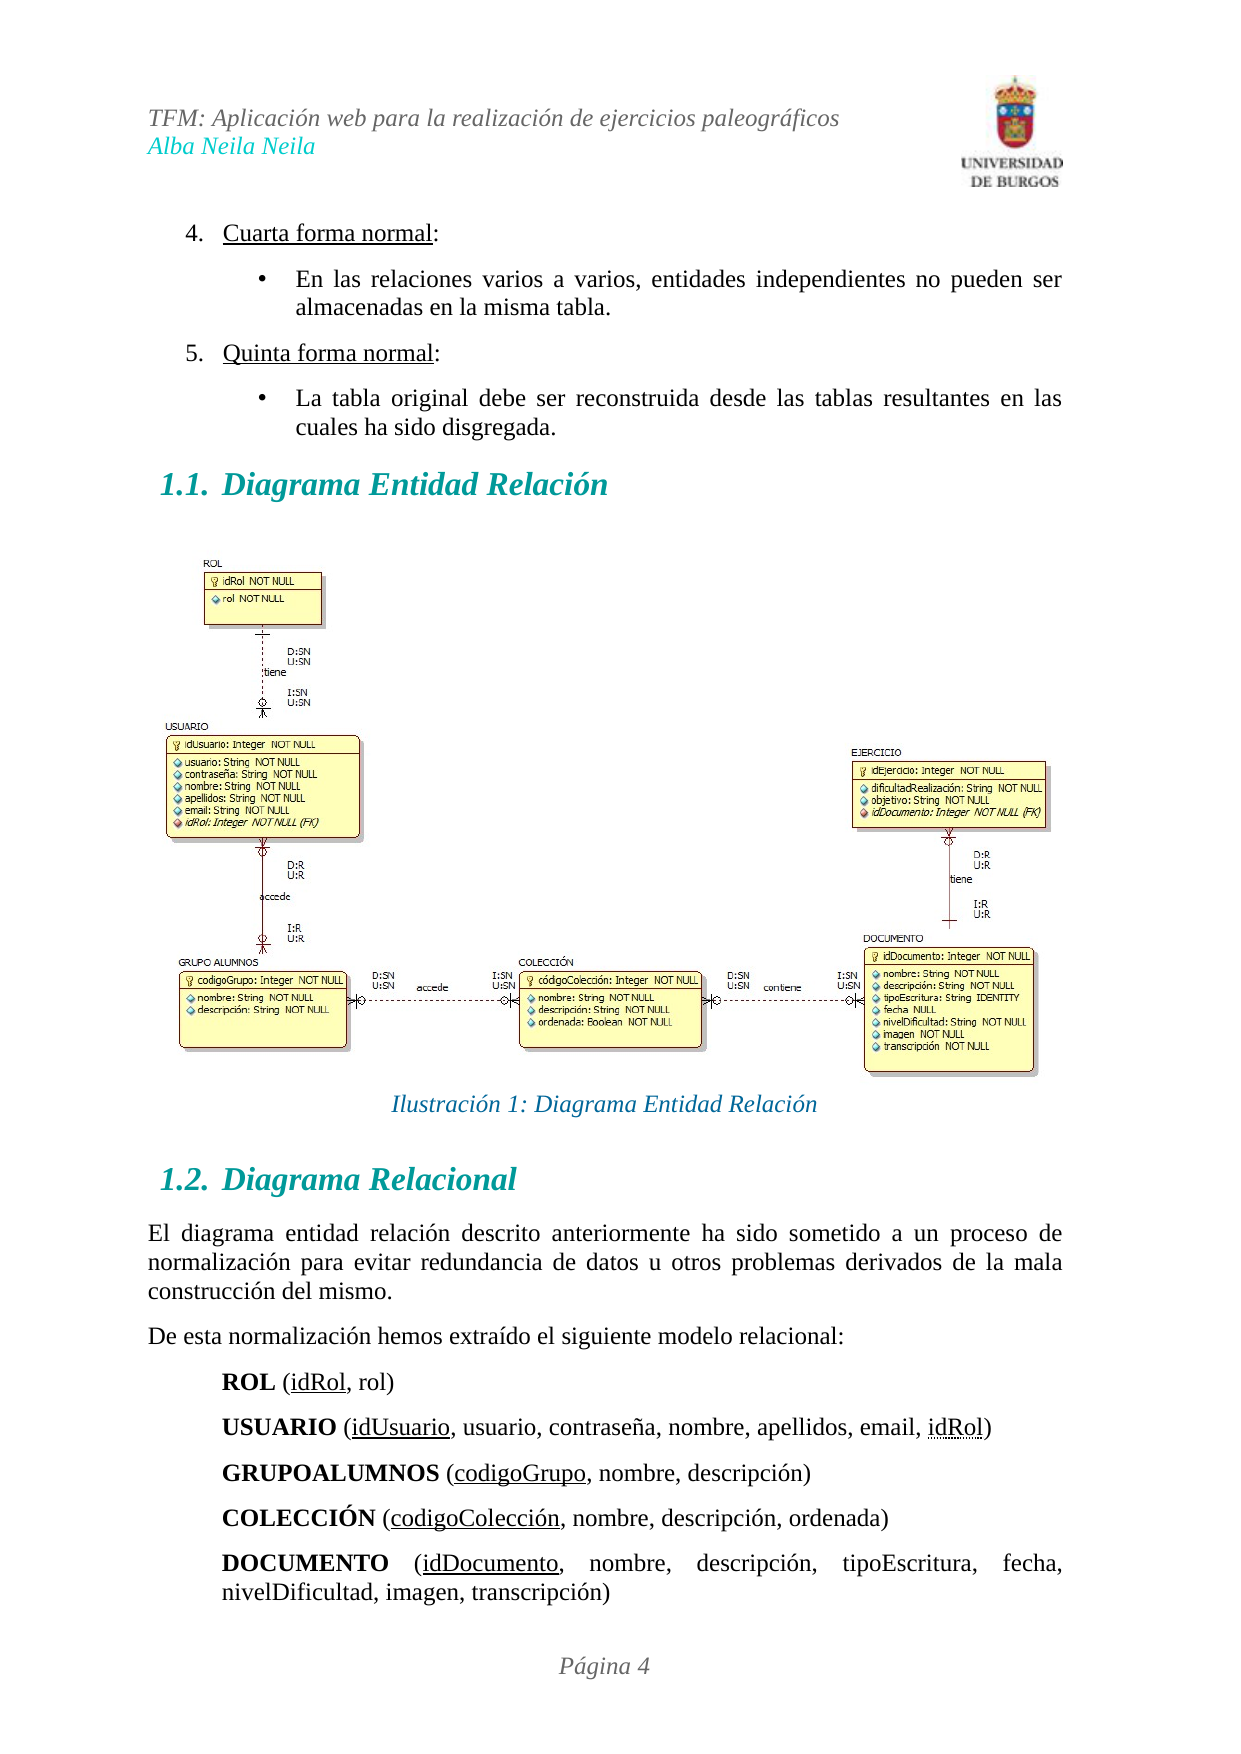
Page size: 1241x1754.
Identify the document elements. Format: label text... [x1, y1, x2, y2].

text COLECCIÓN (codigoColección, nombre, descripción, ordenada) [222, 1503, 1063, 1532]
picture [147, 536, 1064, 1090]
text El diagrama entidad relación descrito anteriormente ha sido sometido a un proceso de normalización para evitar redundancia de datos u otros problemas derivados de la mala construcción del mismo. [148, 1218, 1063, 1305]
text USUARIO (idUsuario, usuario, contraseña, nombre, apellidos, email, idRol) [222, 1412, 1063, 1441]
text De esta normalización hemos extraído el siguiente modelo relacional: [148, 1321, 1063, 1350]
subtitle Diagrama Relacional [148, 1118, 1063, 1198]
list En las relaciones varios a varios, entidades independientes no pueden ser almacenadas en la misma tabla. [258, 264, 1063, 321]
text DOCUMENTO (idDocumento, nombre, descripción, tipoEscritura, fecha, nivelDificultad, imagen, transcripción) [222, 1548, 1063, 1606]
picture [961, 75, 1063, 187]
list La tabla original debe ser reconstruida desde las tablas resultantes en las cuales ha sido disgregada. [258, 383, 1063, 441]
text ROL (idRol, rol) [222, 1367, 1063, 1396]
list Cuarta forma normal: [185, 218, 1063, 247]
text Ilustración 1: Diagrama Entidad Relación [148, 1090, 1063, 1118]
list Quinta forma normal: [185, 338, 1063, 367]
text GRUPOALUMNOS (codigoGrupo, nombre, descripción) [222, 1458, 1063, 1486]
subtitle [148, 523, 1063, 536]
subtitle Diagrama Entidad Relación [159, 464, 1063, 503]
